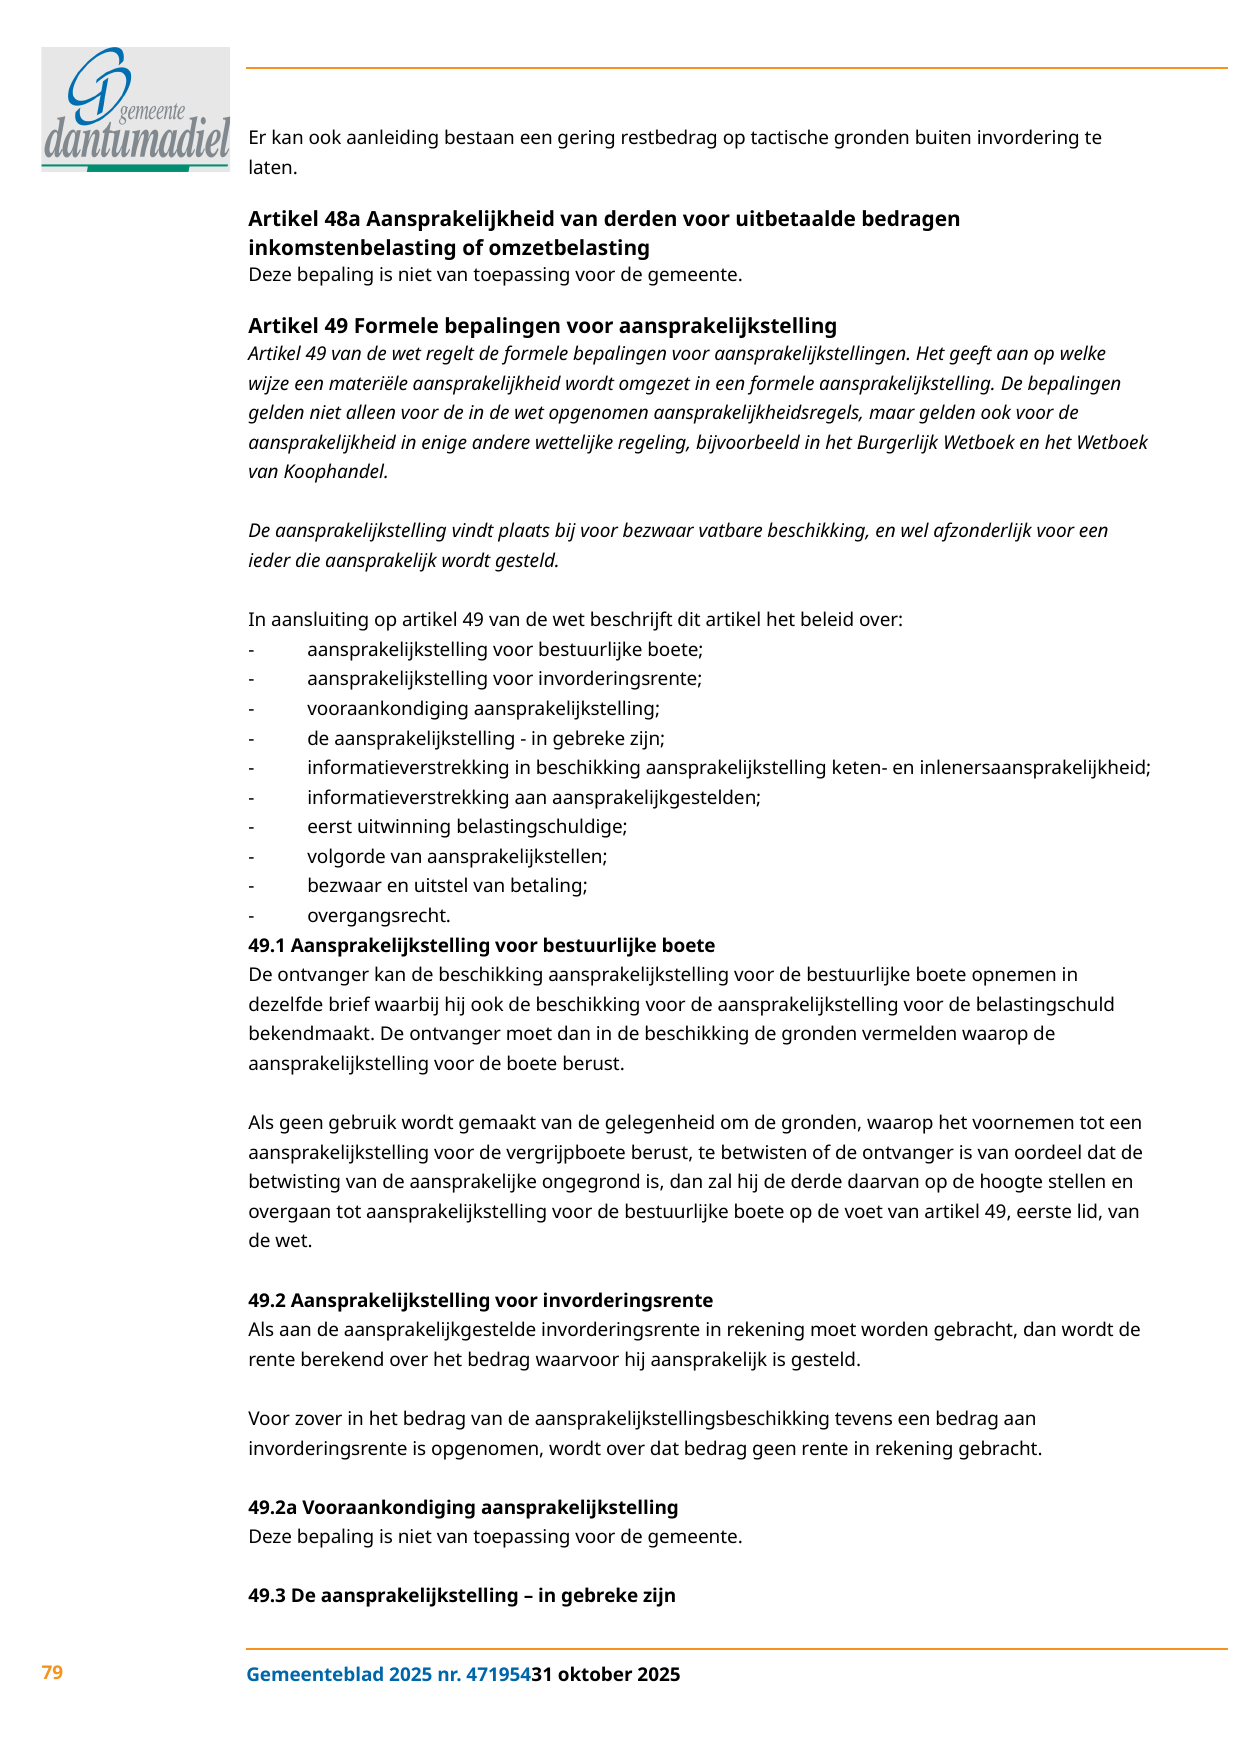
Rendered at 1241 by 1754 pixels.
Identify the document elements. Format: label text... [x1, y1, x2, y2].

list vooraankondiging aansprakelijkstelling; [248, 695, 1152, 721]
list overgangsrecht. [248, 902, 1152, 928]
text In aansluiting op artikel 49 van de wet beschrijft dit artikel het beleid over: [248, 606, 1152, 632]
list bezwaar en uitstel van betaling; [248, 873, 1152, 898]
text De aansprakelijkstelling vindt plaats bij voor bezwaar vatbare beschikking, en wel afzonderlijk voor een ieder die aansprakelijk wordt gesteld. [248, 518, 1152, 573]
text Er kan ook aanleiding bestaan een gering restbedrag op tactische gronden buiten invordering te laten. [248, 124, 1152, 180]
list eerst uitwinning belastingschuldige; [248, 813, 1152, 839]
text Deze bepaling is niet van toepassing voor de gemeente. [248, 261, 1152, 287]
text 49.1 Aansprakelijkstelling voor bestuurlijke boete [248, 932, 1152, 957]
list informatieverstrekking in beschikking aansprakelijkstelling keten- en inlenersaansprakelijkheid; [248, 754, 1152, 780]
text 49.2a Vooraankondiging aansprakelijkstelling [248, 1494, 1152, 1519]
list informatieverstrekking aan aansprakelijkgestelden; [248, 784, 1152, 809]
text Als geen gebruik wordt gemaakt van de gelegenheid om de gronden, waarop het voornemen tot een aansprakelijkstelling voor de vergrijpboete berust, te betwisten of de ontvanger is van oordeel dat de betwisting van de aansprakelijke ongegrond is, dan zal hij de derde daarvan op de hoogte stellen en overgaan tot aansprakelijkstelling voor de bestuurlijke boete op de voet van artikel 49, eerste lid, van de wet. [248, 1109, 1152, 1253]
list aansprakelijkstelling voor bestuurlijke boete; [248, 636, 1152, 662]
text Artikel 49 van de wet regelt de formele bepalingen voor aansprakelijkstellingen. Het geeft aan op welke wijze een materiële aansprakelijkheid wordt omgezet in een formele aansprakelijkstelling. De bepalingen gelden niet alleen voor de in de wet opgenomen aansprakelijkheidsregels, maar gelden ook voor de aansprakelijkheid in enige andere wettelijke regeling, bijvoorbeeld in het Burgerlijk Wetboek en het Wetboek van Koophandel. [248, 340, 1152, 484]
list de aansprakelijkstelling - in gebreke zijn; [248, 725, 1152, 750]
list volgorde van aansprakelijkstellen; [248, 843, 1152, 869]
text Voor zover in het bedrag van de aansprakelijkstellingsbeschikking tevens een bedrag aan invorderingsrente is opgenomen, wordt over dat bedrag geen rente in rekening gebracht. [248, 1405, 1152, 1460]
picture [41, 47, 231, 172]
text Artikel 48a Aansprakelijkheid van derden voor uitbetaalde bedragen inkomstenbelasting of omzetbelasting [248, 204, 1152, 261]
text Deze bepaling is niet van toepassing voor de gemeente. [248, 1523, 1152, 1549]
text Als aan de aansprakelijkgestelde invorderingsrente in rekening moet worden gebracht, dan wordt de rente berekend over het bedrag waarvoor hij aansprakelijk is gesteld. [248, 1316, 1152, 1372]
text 49.3 De aansprakelijkstelling – in gebreke zijn [248, 1583, 1152, 1608]
text De ontvanger kan de beschikking aansprakelijkstelling voor de bestuurlijke boete opnemen in dezelfde brief waarbij hij ook de beschikking voor de aansprakelijkstelling voor de belastingschuld bekendmaakt. De ontvanger moet dan in de beschikking de gronden vermelden waarop de aansprakelijkstelling voor de boete berust. [248, 961, 1152, 1076]
text Artikel 49 Formele bepalingen voor aansprakelijkstelling [248, 312, 1152, 340]
text 49.2 Aansprakelijkstelling voor invorderingsrente [248, 1287, 1152, 1312]
list aansprakelijkstelling voor invorderingsrente; [248, 666, 1152, 691]
